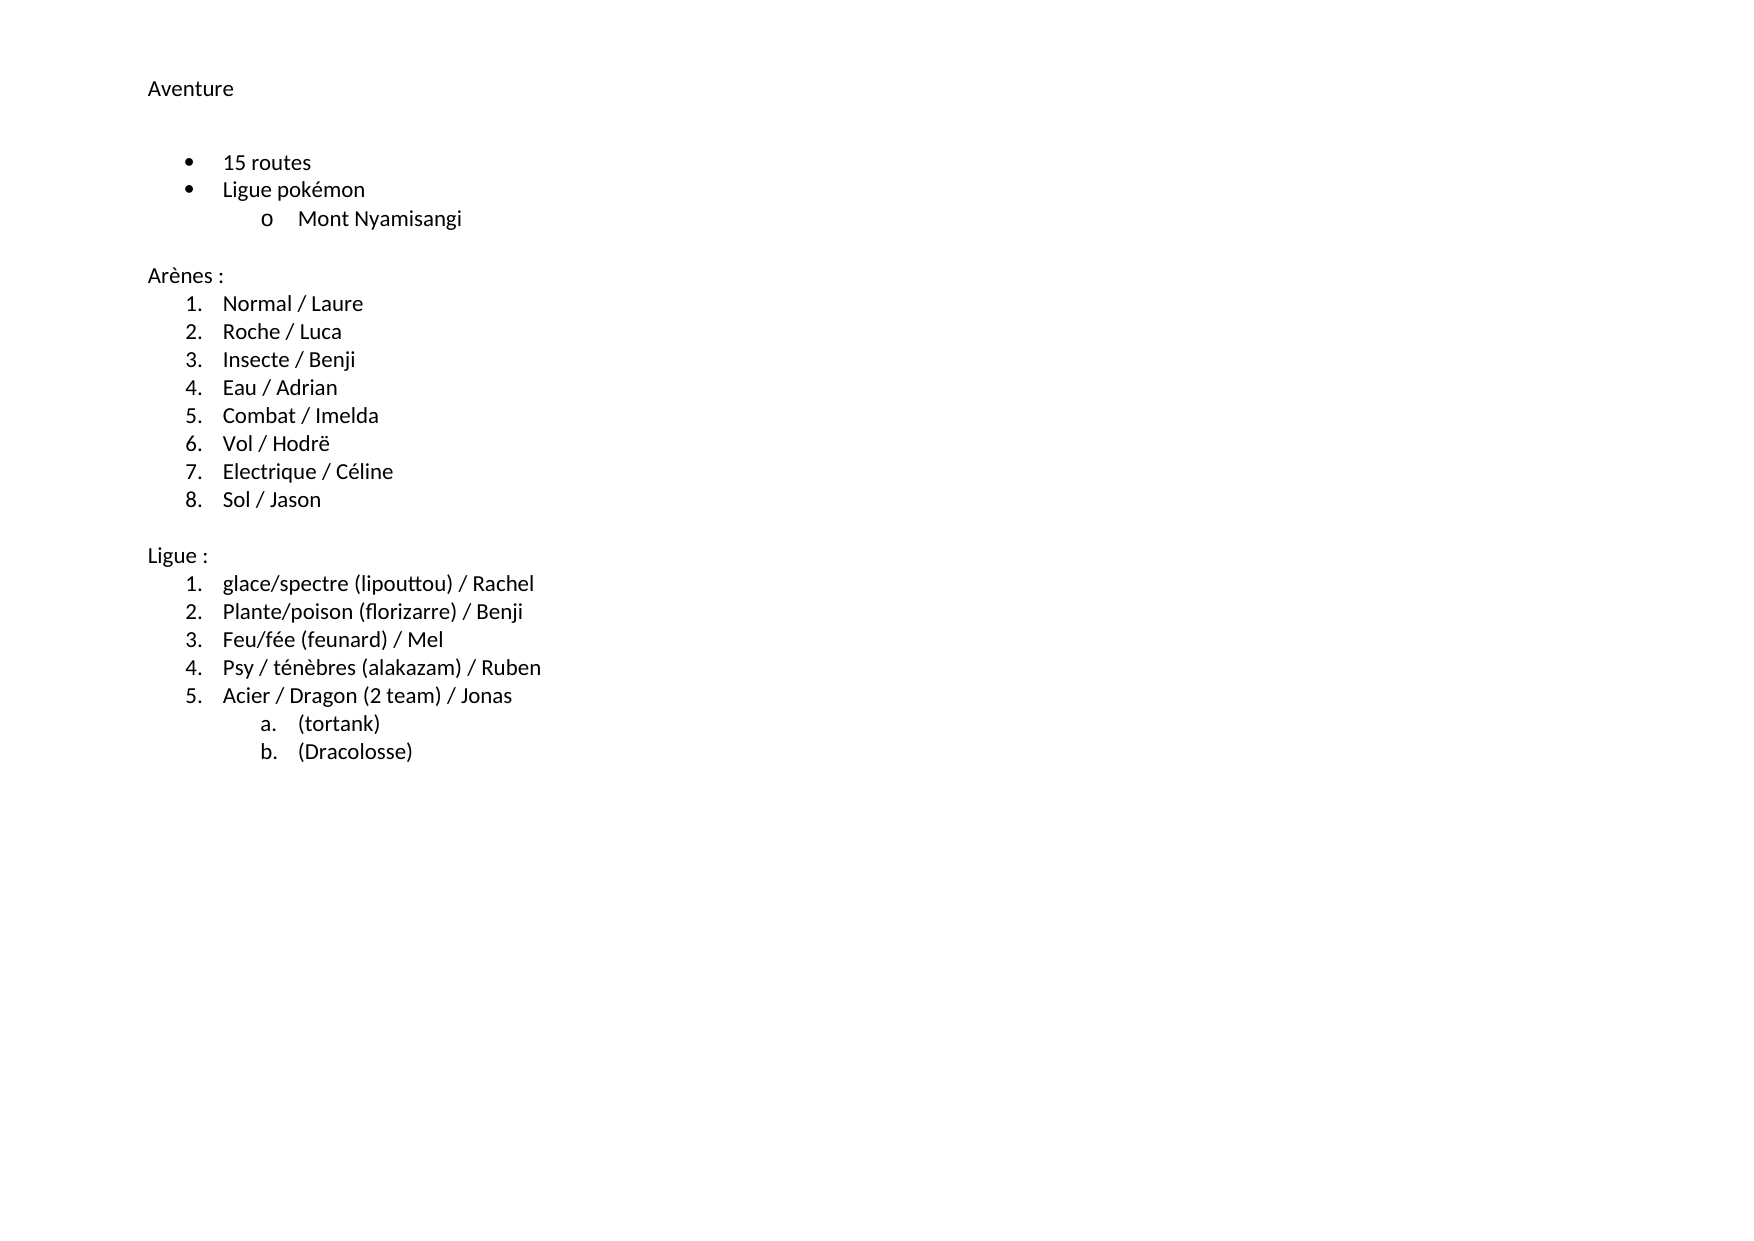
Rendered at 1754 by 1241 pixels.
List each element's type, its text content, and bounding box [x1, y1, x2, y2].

list Feu/fée (feunard) / Mel [185, 625, 1606, 653]
list Electrique / Céline [185, 457, 1606, 485]
list Eau / Adrian [185, 373, 1606, 401]
list Mont Nyamisangi [260, 204, 1606, 233]
list Sol / Jason [185, 485, 1606, 513]
list Ligue pokémon [185, 176, 1606, 204]
list Combat / Imelda [185, 401, 1606, 429]
list 15 routes [185, 148, 1606, 176]
list Roche / Luca [185, 317, 1606, 345]
text Arènes : [148, 261, 1606, 289]
list Vol / Hodrë [185, 429, 1606, 457]
list Insecte / Benji [185, 345, 1606, 373]
list Psy / ténèbres (alakazam) / Ruben [185, 653, 1606, 681]
list Plante/poison (florizarre) / Benji [185, 597, 1606, 625]
list Acier / Dragon (2 team) / Jonas [185, 681, 1606, 709]
list (Dracolosse) [260, 737, 1606, 765]
list Normal / Laure [185, 289, 1606, 317]
text Ligue : [148, 541, 1606, 569]
list (tortank) [260, 709, 1606, 737]
list glace/spectre (lipouttou) / Rachel [185, 569, 1606, 597]
